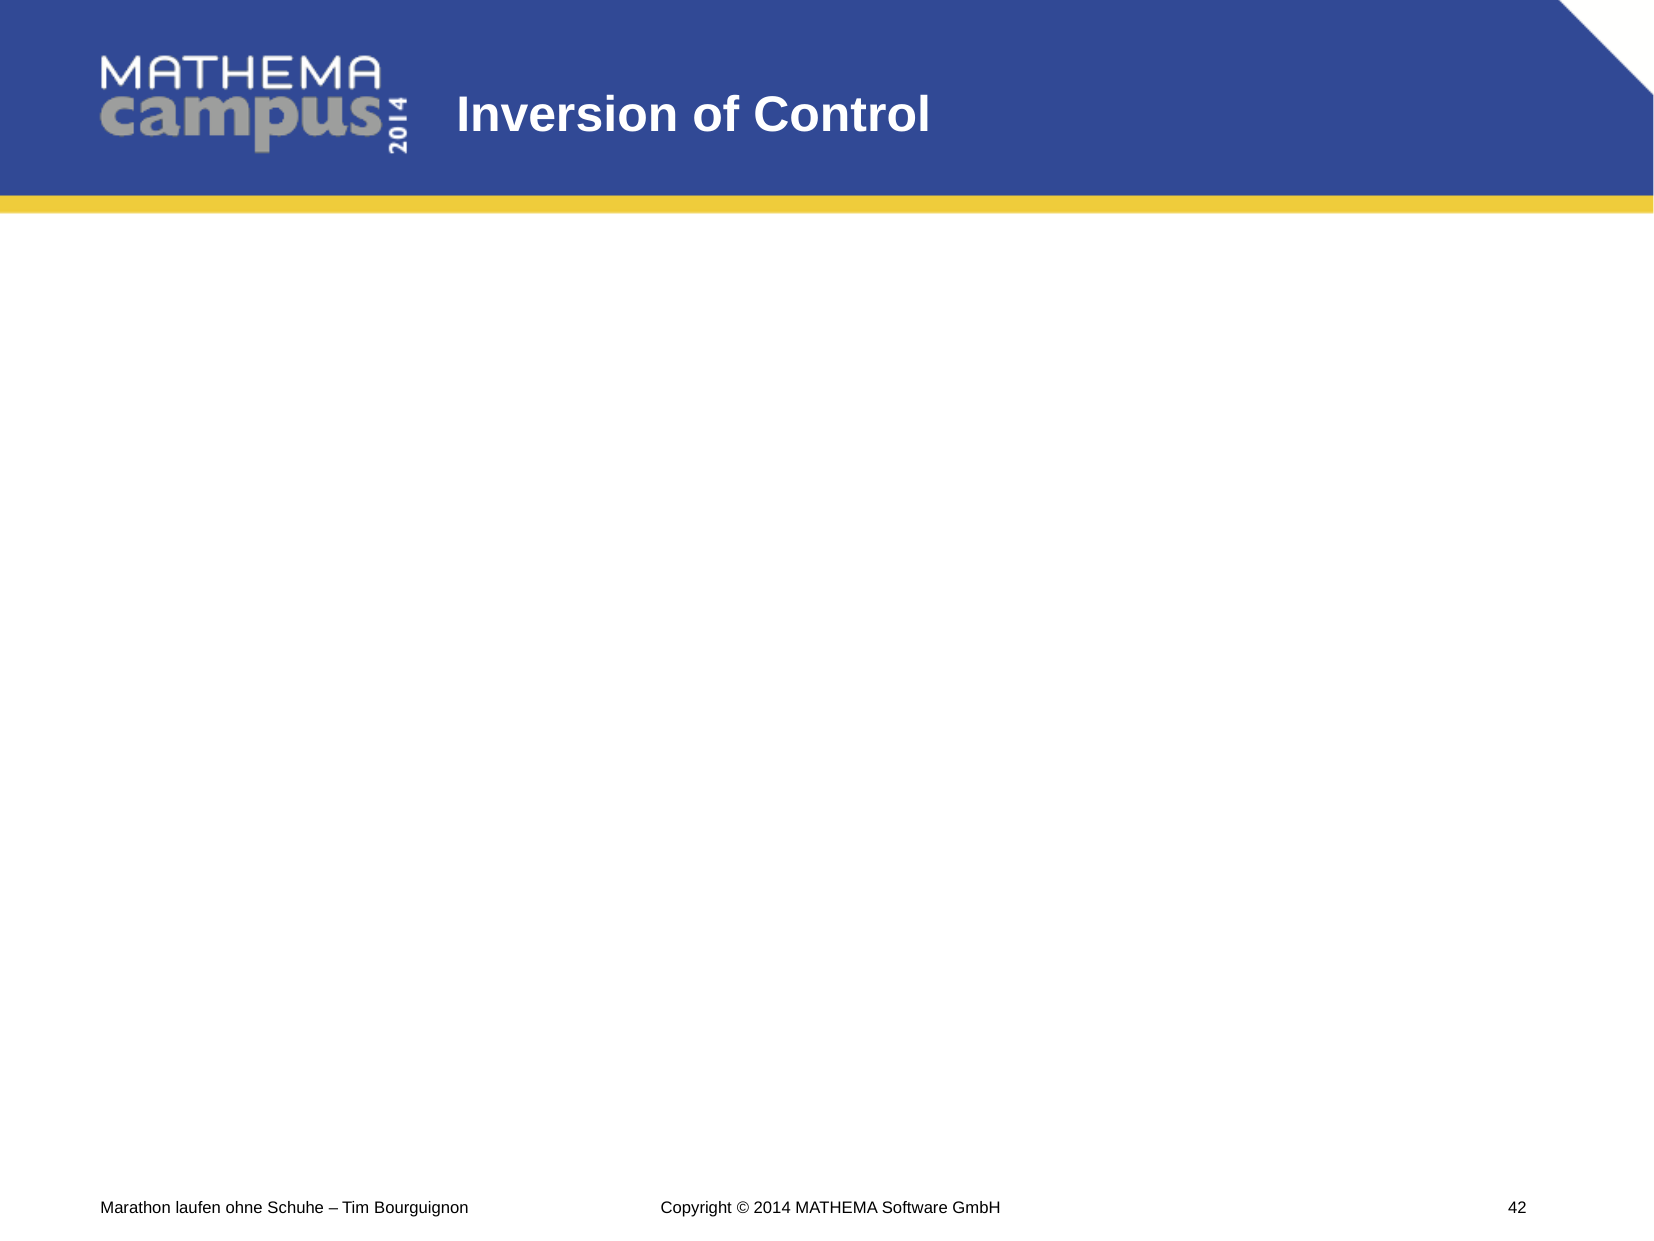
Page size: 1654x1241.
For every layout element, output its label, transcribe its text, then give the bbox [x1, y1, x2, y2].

picture [0, 0, 1654, 217]
title Inversion of Control [456, 68, 1528, 160]
